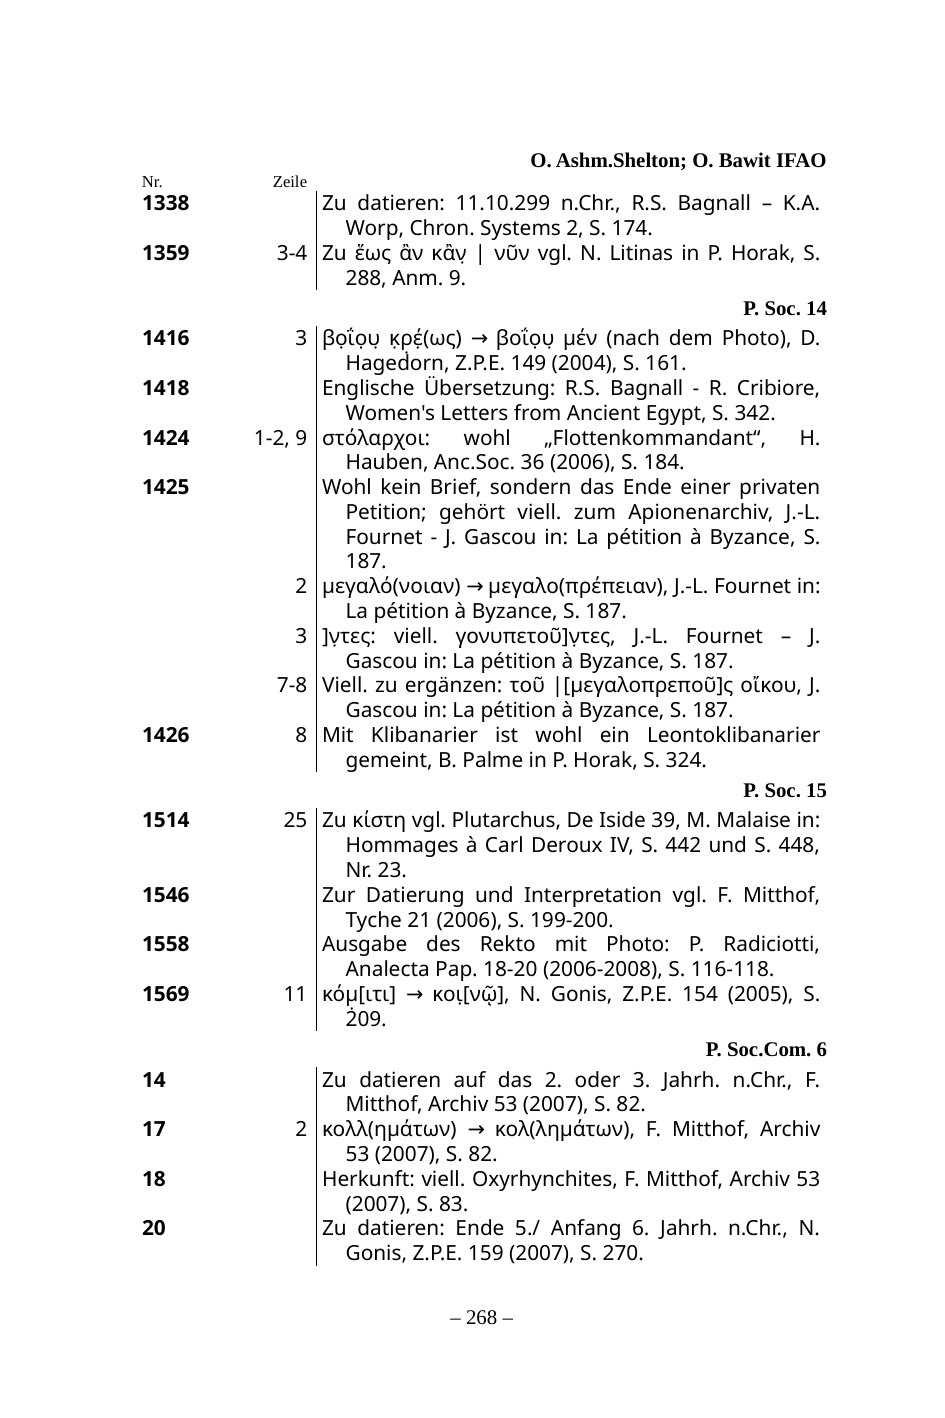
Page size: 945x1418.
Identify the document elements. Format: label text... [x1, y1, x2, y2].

subtitle P. Soc. 15 [136, 778, 827, 802]
table_cell 2 [224, 574, 316, 623]
table_cell κολλ(ημάτων) → κολ(λημάτων), F. Mitthof, Archiv 53 (2007), S. 82. [317, 1117, 827, 1166]
table_cell 11 [224, 982, 316, 1031]
table_cell Herkunft: viell. Oxyrhynchites, F. Mitthof, Archiv 53 (2007), S. 83. [317, 1166, 827, 1216]
subtitle P. Soc.Com. 6 [136, 1037, 827, 1061]
table_cell 3 [224, 624, 316, 673]
table_cell μεγαλό(νοιαν) → μεγαλο(πρέπειαν), J.-L. Fournet in: La pétition à Byzance, S. 187. [317, 574, 827, 623]
table_header 1416 [136, 326, 224, 376]
table_cell Zu datieren: 11.10.299 n.Chr., R.S. Bagnall – K.A. Worp, Chron. Systems 2, S. 174. [317, 191, 827, 240]
table_cell Viell. zu ergänzen: τοῦ |[μεγαλοπρεποῦ]ς οἴκου, J. Gascou in: La pétition à Byzance, S. 187. [317, 673, 827, 723]
table_cell 1-2, 9 [224, 425, 316, 475]
table_cell Mit Klibanarier ist wohl ein Leontoklibanarier gemeint, B. Palme in P. Horak, S. 324. [317, 723, 827, 772]
table_cell Ausgabe des Rekto mit Photo: P. Radiciotti, Analecta Pap. 18-20 (2006-2008), S. 116-118. [317, 932, 827, 982]
table_cell 1418 [136, 376, 316, 425]
table_header 1514 [136, 808, 224, 882]
table_cell Zu ἕως ἂν κἂν̣ | νῦν vgl. N. Litinas in P. Horak, S. 288, Anm. 9. [317, 240, 827, 290]
table_header 3 [224, 326, 316, 376]
table_cell 1359 [136, 240, 224, 290]
table_cell 8 [224, 723, 316, 772]
table_cell 3-4 [224, 240, 316, 290]
table_cell 1558 [136, 932, 316, 982]
table_cell 2 [224, 1117, 316, 1166]
table_cell [136, 673, 224, 723]
table_header 14 [136, 1067, 316, 1117]
table_cell Zur Datierung und Interpretation vgl. F. Mitthof, Tyche 21 (2006), S. 199-200. [317, 883, 827, 932]
table_cell 7-8 [224, 673, 316, 723]
table_header βο̣ΐο̣υ̣ κ̣ρ̣έ̣(ως) → βοΐο̣υ̣ μέν (nach dem Photo), D. Hagedorn, Z.P.E. 149 (2004), S. 161. [317, 326, 827, 376]
table_cell Zu datieren: Ende 5./ Anfang 6. Jahrh. n.Chr., N. Gonis, Z.P.E. 159 (2007), S. 270. [317, 1216, 827, 1266]
table_cell [136, 624, 224, 673]
table_cell 1425 [136, 475, 316, 574]
table_cell [136, 574, 224, 623]
table_cell 1338 [136, 191, 316, 240]
table_cell Englische Übersetzung: R.S. Bagnall - R. Cribiore, Women's Letters from Ancient Egypt, S. 342. [317, 376, 827, 425]
table_cell 17 [136, 1117, 224, 1166]
table_cell 1546 [136, 883, 316, 932]
table_cell 1426 [136, 723, 224, 772]
table_cell 1424 [136, 425, 224, 475]
table_cell 18 [136, 1166, 316, 1216]
table_cell κόμ̣[ιτι] → κοι̣[νῷ], N. Gonis, Z.P.E. 154 (2005), S. 209. [317, 982, 827, 1031]
table_header 25 [224, 808, 316, 882]
subtitle P. Soc. 14 [136, 296, 827, 320]
table_header Zu κίστη vgl. Plutarchus, De Iside 39, M. Malaise in: Hommages à Carl Deroux IV, S. 442 und S. 448, Nr. 23. [317, 808, 827, 882]
table_cell Wohl kein Brief, sondern das Ende einer privaten Petition; gehört viell. zum Apionenarchiv, J.-L. Fournet - J. Gascou in: La pétition à Byzance, S. 187. [317, 475, 827, 574]
table_cell ]ν̣τες: viell. γονυπετοῦ]ν̣τες, J.-L. Fournet – J. Gascou in: La pétition à Byzance, S. 187. [317, 624, 827, 673]
table_cell 20 [136, 1216, 316, 1266]
table_cell στόλαρχοι: wohl „Flottenkommandant“, H. Hauben, Anc.Soc. 36 (2006), S. 184. [317, 425, 827, 475]
table_header Zu datieren auf das 2. oder 3. Jahrh. n.Chr., F. Mitthof, Archiv 53 (2007), S. 82. [317, 1067, 827, 1117]
table_cell 1569 [136, 982, 224, 1031]
